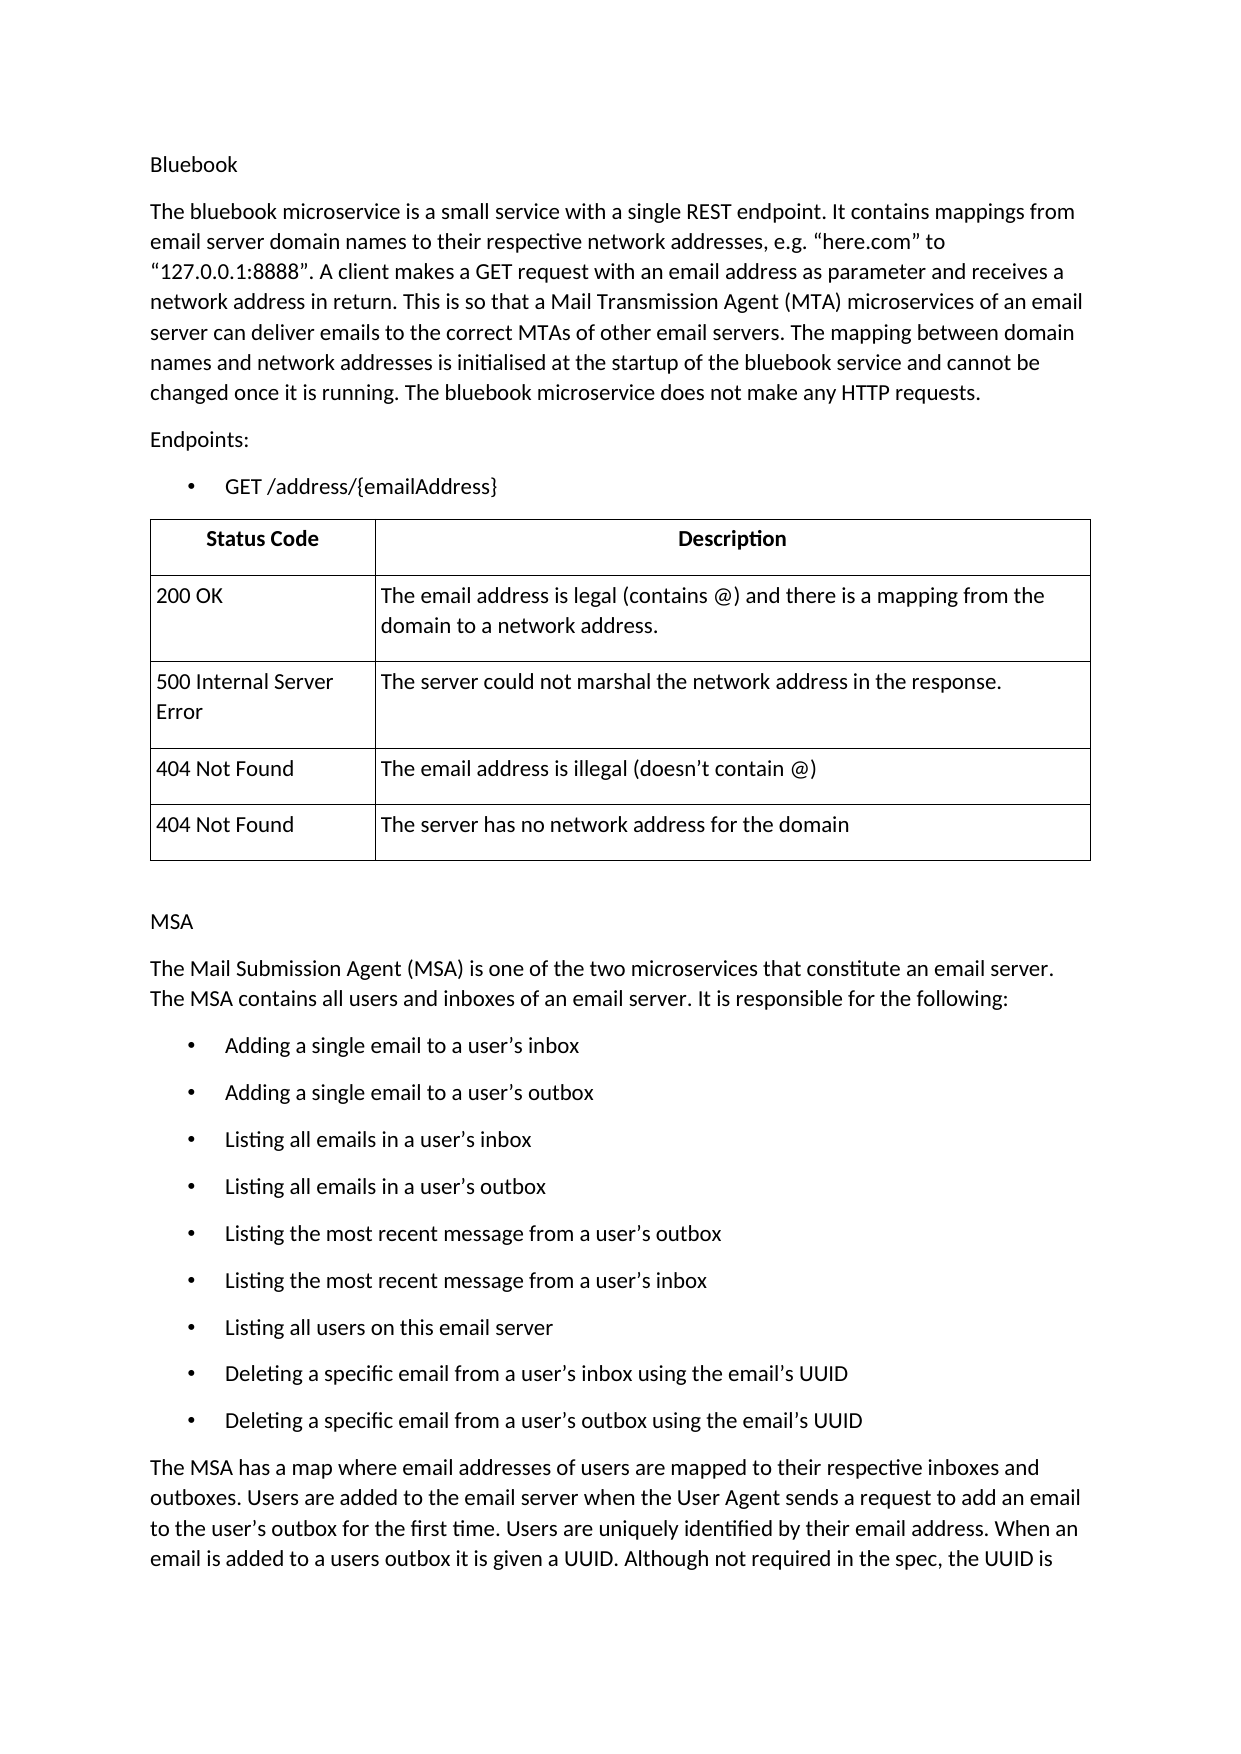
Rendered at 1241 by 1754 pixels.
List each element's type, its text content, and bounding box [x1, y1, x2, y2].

table_cell 500 Internal Server Error [151, 662, 375, 748]
list Listing the most recent message from a user’s outbox [187, 1219, 1090, 1247]
table_header Status Code [151, 520, 375, 575]
list GET /address/{emailAddress} [187, 472, 1090, 500]
table_cell The email address is legal (contains @) and there is a mapping from the domain to a network address. [376, 576, 1090, 661]
table_cell The server could not marshal the network address in the response. [376, 662, 1090, 748]
list Deleting a specific email from a user’s outbox using the email’s UUID [187, 1406, 1090, 1434]
text The Mail Submission Agent (MSA) is one of the two microservices that constitute an email server. The MSA contains all users and inboxes of an email server. It is responsible for the following: [150, 954, 1090, 1012]
list Deleting a specific email from a user’s inbox using the email’s UUID [187, 1359, 1090, 1387]
table_header Description [376, 520, 1090, 575]
list Adding a single email to a user’s outbox [187, 1078, 1090, 1106]
list Listing the most recent message from a user’s inbox [187, 1266, 1090, 1294]
table_cell The email address is illegal (doesn’t contain @) [376, 749, 1090, 804]
table_cell 200 OK [151, 576, 375, 661]
list Listing all emails in a user’s outbox [187, 1172, 1090, 1200]
text The MSA has a map where email addresses of users are mapped to their respective inboxes and outboxes. Users are added to the email server when the User Agent sends a request to add an email to the user’s outbox for the first time. Users are uniquely identified by their email address. When an email is added to a users outbox it is given a UUID. Although not required in the spec, the UUID is [150, 1453, 1090, 1572]
text The bluebook microservice is a small service with a single REST endpoint. It contains mappings from email server domain names to their respective network addresses, e.g. “here.com” to “127.0.0.1:8888”. A client makes a GET request with an email address as parameter and receives a network address in return. This is so that a Mail Transmission Agent (MTA) microservices of an email server can deliver emails to the correct MTAs of other email servers. The mapping between domain names and network addresses is initialised at the startup of the bluebook service and cannot be changed once it is running. The bluebook microservice does not make any HTTP requests. [150, 197, 1090, 406]
list Listing all users on this email server [187, 1313, 1090, 1341]
text Endpoints: [150, 425, 1090, 453]
table_cell The server has no network address for the domain [376, 805, 1090, 860]
table_cell 404 Not Found [151, 749, 375, 804]
table_cell 404 Not Found [151, 805, 375, 860]
text MSA [150, 907, 1090, 935]
list Listing all emails in a user’s inbox [187, 1125, 1090, 1153]
text Bluebook [150, 150, 1090, 178]
list Adding a single email to a user’s inbox [187, 1031, 1090, 1059]
